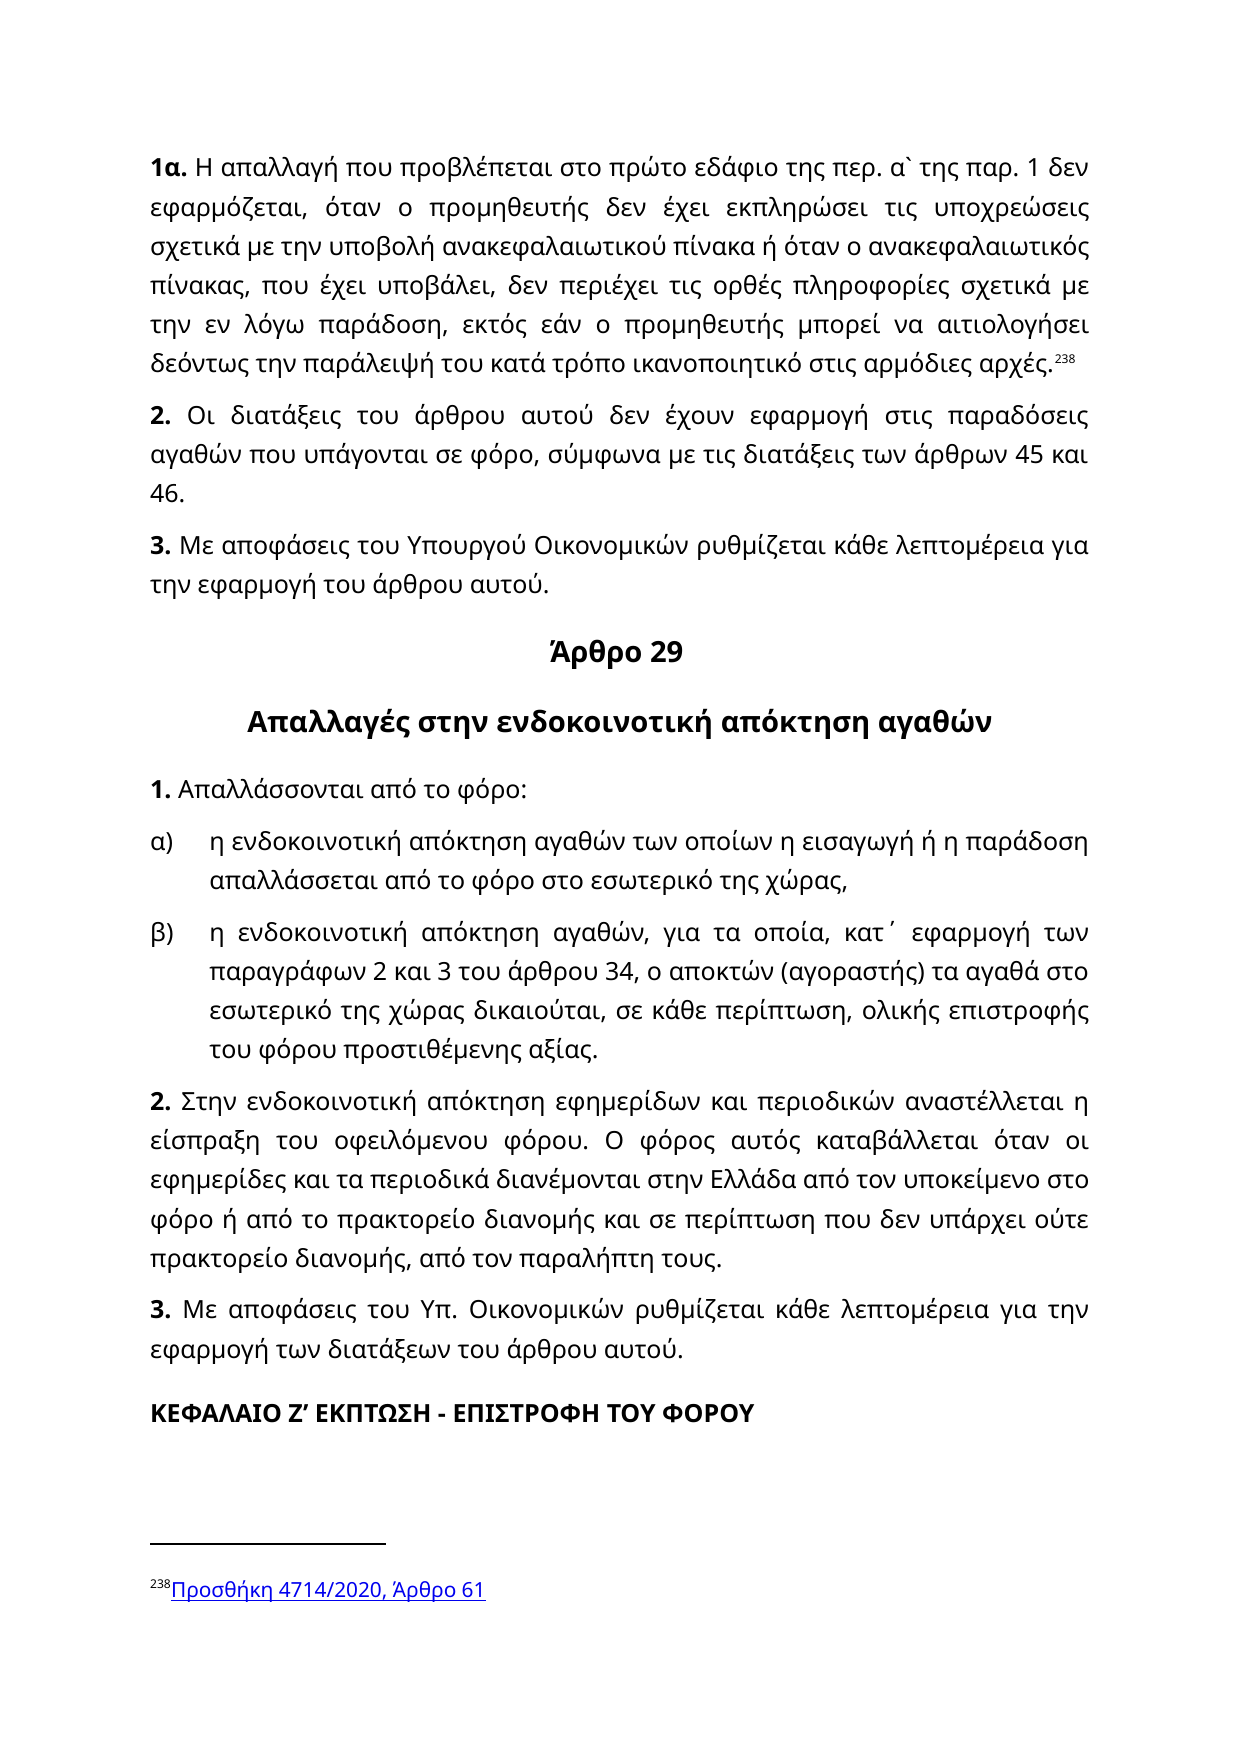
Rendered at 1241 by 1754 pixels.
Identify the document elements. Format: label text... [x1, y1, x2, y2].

text 3. Με αποφάσεις του Υπ. Οικονομικών ρυθμίζεται κάθε λεπτομέρεια για την εφαρμογή των διατάξεων του άρθρου αυτού. [150, 1292, 1090, 1365]
text Προσθήκη 4714/2020, Άρθρο 61 [150, 1576, 1090, 1604]
text ΚΕΦΑΛΑIO Z’ ΕΚΠΤΩΣΗ - ΕΠΙΣΤΡΟΦΗ ΤΟΥ ΦΟΡΟΥ [150, 1395, 1090, 1429]
text 1. Απαλλάσσονται από το φόρο: [150, 772, 1090, 806]
list α) η ενδοκοινοτική απόκτηση αγαθών των οποίων η εισαγωγή ή η παράδοση απαλλάσσεται από το φόρο στο εσωτερικό της χώρας, [150, 824, 1090, 897]
subtitle Απαλλαγές στην ενδοκοινοτική απόκτηση αγαθών [150, 701, 1090, 741]
list β) η ενδοκοινοτική απόκτηση αγαθών, για τα οποία, κατ΄ εφαρμογή των παραγράφων 2 και 3 του άρθρου 34, ο αποκτών (αγοραστής) τα αγαθά στο εσωτερικό της χώρας δικαιούται, σε κάθε περίπτωση, ολικής επιστροφής του φόρου προστιθέμενης αξίας. [150, 914, 1090, 1066]
text 1α. Η απαλλαγή που προβλέπεται στο πρώτο εδάφιο της περ. α` της παρ. 1 δεν εφαρμόζεται, όταν ο προμηθευτής δεν έχει εκπληρώσει τις υποχρεώσεις σχετικά με την υποβολή ανακεφαλαιωτικού πίνακα ή όταν ο ανακεφαλαιωτικός πίνακας, που έχει υποβάλει, δεν περιέχει τις ορθές πληροφορίες σχετικά με την εν λόγω παράδοση, εκτός εάν ο προμηθευτής μπορεί να αιτιολογήσει δεόντως την παράλειψή του κατά τρόπο ικανοποιητικό στις αρμόδιες αρχές. [150, 150, 1090, 380]
text 2. Οι διατάξεις του άρθρου αυτού δεν έχουν εφαρμογή στις παραδόσεις αγαθών που υπάγονται σε φόρο, σύμφωνα με τις διατάξεις των άρθρων 45 και 46. [150, 397, 1090, 510]
text 2. Στην ενδοκοινοτική απόκτηση εφημερίδων και περιοδικών αναστέλλεται η είσπραξη του οφειλόμενου φόρου. Ο φόρος αυτός καταβάλλεται όταν οι εφημερίδες και τα περιοδικά διανέμονται στην Ελλάδα από τον υποκείμενο στο φόρο ή από το πρακτορείο διανομής και σε περίπτωση που δεν υπάρχει ούτε πρακτορείο διανομής, από τον παραλήπτη τους. [150, 1084, 1090, 1274]
subtitle Άρθρο 29 [150, 631, 1090, 671]
text 3. Με αποφάσεις του Υπουργού Οικονομικών ρυθμίζεται κάθε λεπτομέρεια για την εφαρμογή του άρθρου αυτού. [150, 527, 1090, 601]
